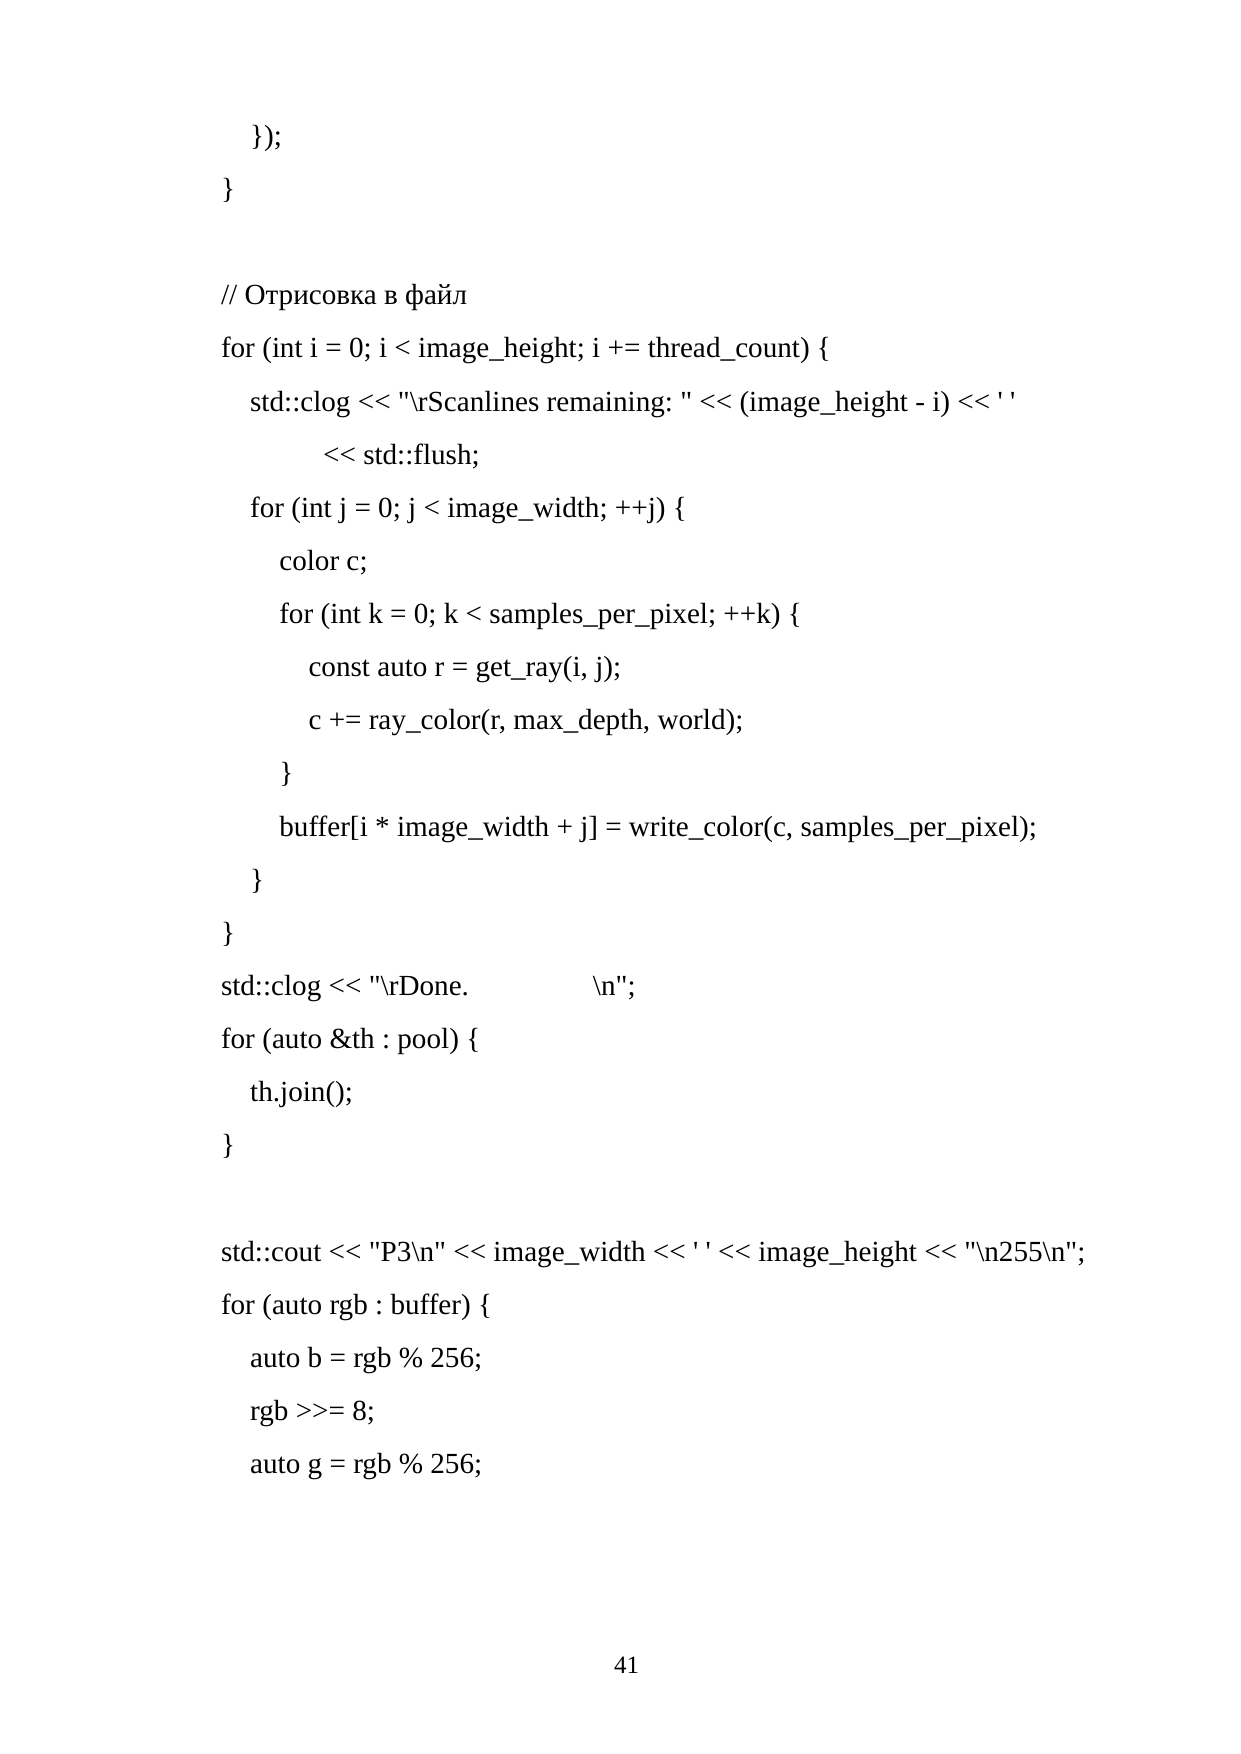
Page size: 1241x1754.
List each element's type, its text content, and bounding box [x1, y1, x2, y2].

text const auto r = get_ray(i, j); [162, 649, 1090, 683]
text std::cout << "P3\n" << image_width << ' ' << image_height << "\n255\n"; [162, 1234, 1090, 1267]
text auto g = rgb % 256; [162, 1446, 1090, 1480]
text for (auto &th : pool) { [162, 1021, 1090, 1055]
text std::clog << "\rScanlines remaining: " << (image_height - i) << ' ' [162, 384, 1090, 417]
text } [162, 915, 1090, 948]
text for (int j = 0; j < image_width; ++j) { [162, 490, 1090, 523]
text for (int k = 0; k < samples_per_pixel; ++k) { [162, 596, 1090, 630]
text for (int i = 0; i < image_height; i += thread_count) { [162, 331, 1090, 364]
text buffer[i * image_width + j] = write_color(c, samples_per_pixel); [162, 809, 1090, 842]
text auto b = rgb % 256; [162, 1340, 1090, 1373]
text } [162, 862, 1090, 895]
text }); [162, 118, 1090, 152]
text c += ray_color(r, max_depth, world); [162, 702, 1090, 736]
text th.join(); [162, 1074, 1090, 1108]
text for (auto rgb : buffer) { [162, 1287, 1090, 1320]
text std::clog << "\rDone. \n"; [162, 968, 1090, 1002]
text rgb >>= 8; [162, 1393, 1090, 1427]
text color c; [162, 543, 1090, 577]
text } [162, 1127, 1090, 1161]
text } [162, 171, 1090, 205]
text << std::flush; [162, 437, 1090, 470]
text // Отрисовка в файл [162, 277, 1090, 311]
text } [162, 756, 1090, 789]
